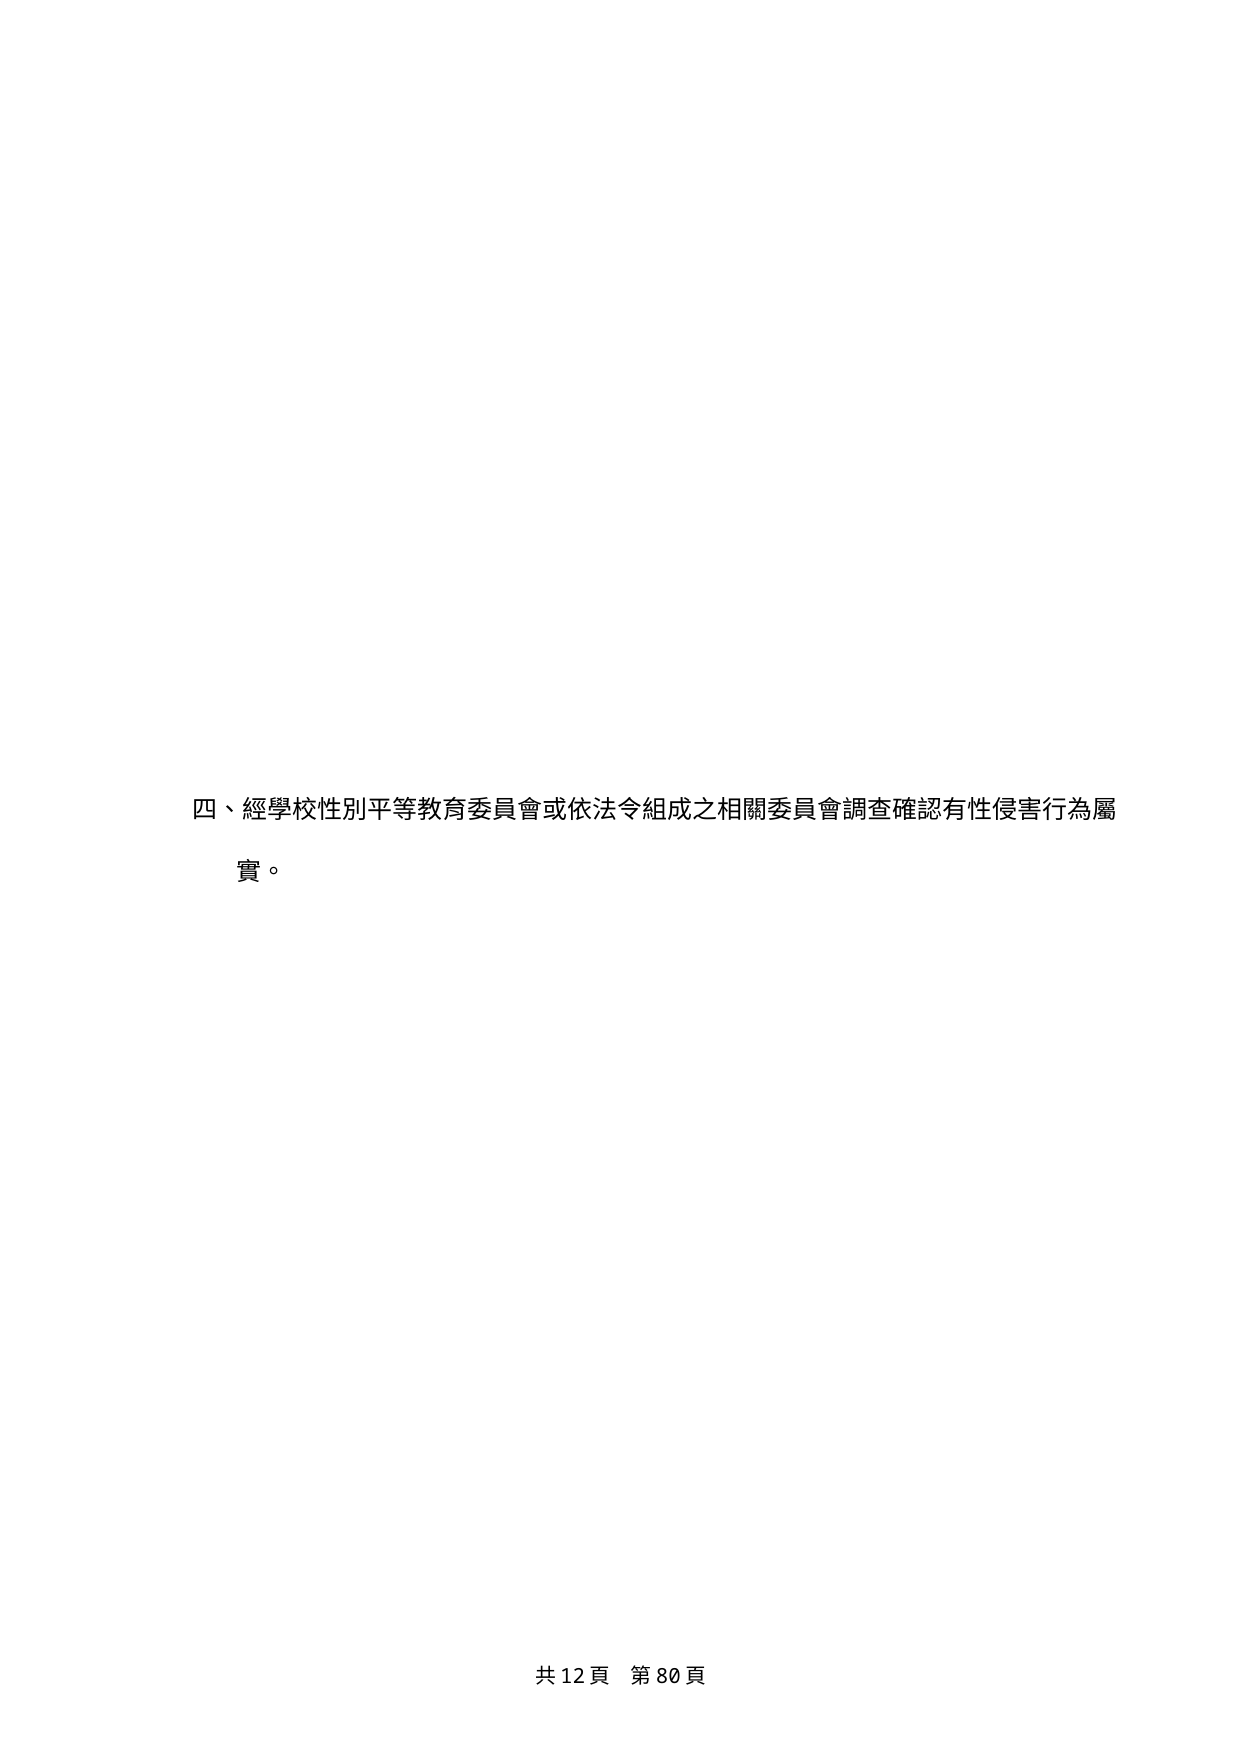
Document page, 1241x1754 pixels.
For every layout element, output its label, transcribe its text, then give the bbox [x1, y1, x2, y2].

text 四、經學校性別平等教育委員會或依法令組成之相關委員會調查確認有性侵害行為屬實。 [192, 766, 1122, 891]
